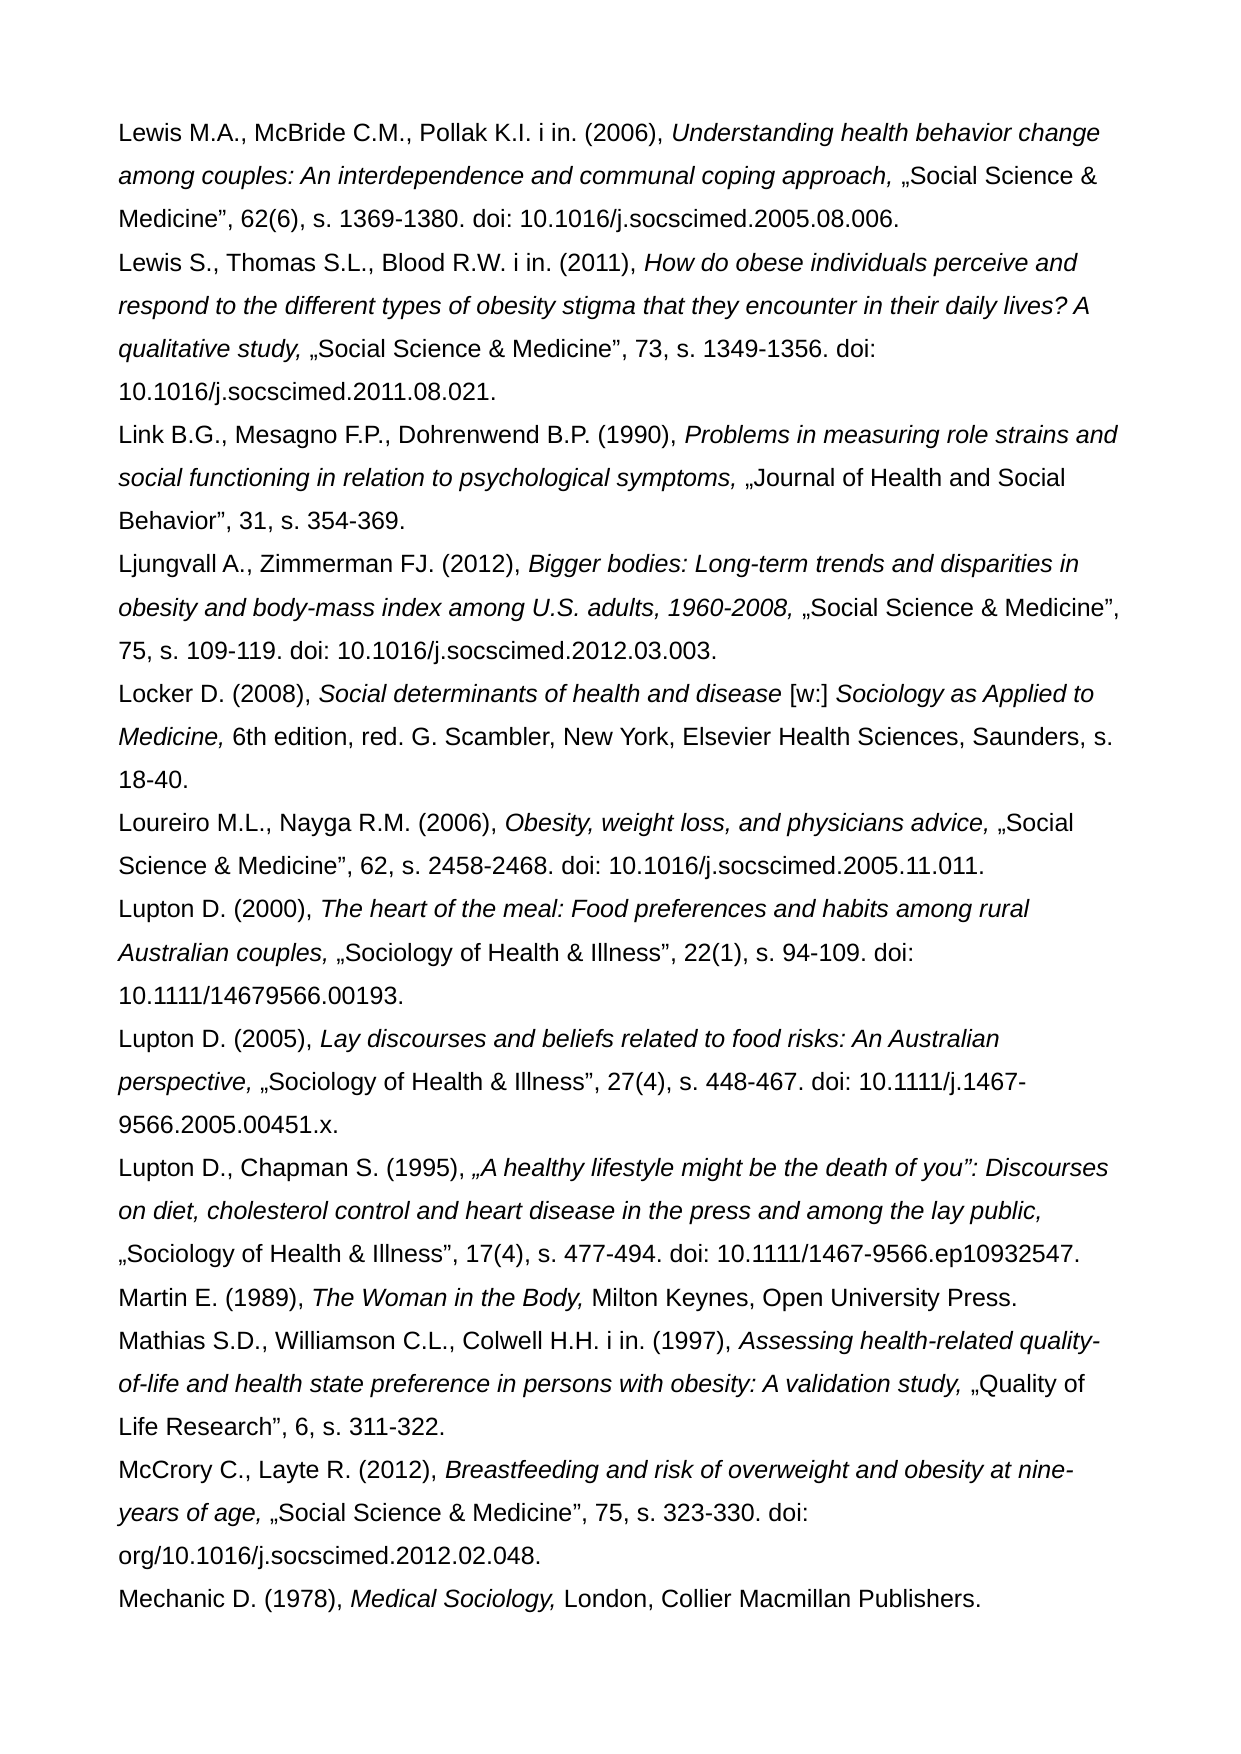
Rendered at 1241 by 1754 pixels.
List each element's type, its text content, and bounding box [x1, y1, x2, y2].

text Martin E. (1989), The Woman in the Body, Milton Keynes, Open University Press. [118, 1282, 1122, 1311]
text McCrory C., Layte R. (2012), Breastfeeding and risk of overweight and obesity at nine-years of age, „Social Science & Medicine”, 75, s. 323-330. doi: org/10.1016/j.socscimed.2012.02.048. [118, 1455, 1122, 1570]
text Link B.G., Mesagno F.P., Dohrenwend B.P. (1990), Problems in measuring role strains and social functioning in relation to psychological symptoms, „Journal of Health and Social Behavior”, 31, s. 354-369. [118, 420, 1122, 535]
text Lupton D. (2005), Lay discourses and beliefs related to food risks: An Australian perspective, „Sociology of Health & Illness”, 27(4), s. 448-467. doi: 10.1111/j.1467-9566.2005.00451.x. [118, 1024, 1122, 1139]
text Lewis S., Thomas S.L., Blood R.W. i in. (2011), How do obese individuals perceive and respond to the different types of obesity stigma that they encounter in their daily lives? A qualitative study, „Social Science & Medicine”, 73, s. 1349-1356. doi: 10.1016/j.socscimed.2011.08.021. [118, 247, 1122, 406]
text Lupton D. (2000), The heart of the meal: Food preferences and habits among rural Australian couples, „Sociology of Health & Illness”, 22(1), s. 94-109. doi: 10.1111/14679566.00193. [118, 894, 1122, 1009]
text Loureiro M.L., Nayga R.M. (2006), Obesity, weight loss, and physicians advice, „Social Science & Medicine”, 62, s. 2458-2468. doi: 10.1016/j.socscimed.2005.11.011. [118, 808, 1122, 880]
text Mechanic D. (1978), Medical Sociology, London, Collier Macmillan Publishers. [118, 1584, 1122, 1613]
text Lewis M.A., McBride C.M., Pollak K.I. i in. (2006), Understanding health behavior change among couples: An interdependence and communal coping approach, „Social Science & Medicine”, 62(6), s. 1369-1380. doi: 10.1016/j.socscimed.2005.08.006. [118, 118, 1122, 233]
text Ljungvall A., Zimmerman FJ. (2012), Bigger bodies: Long-term trends and disparities in obesity and body-mass index among U.S. adults, 1960-2008, „Social Science & Medicine”, 75, s. 109-119. doi: 10.1016/j.socscimed.2012.03.003. [118, 549, 1122, 664]
text Mathias S.D., Williamson C.L., Colwell H.H. i in. (1997), Assessing health-related quality-of-life and health state preference in persons with obesity: A validation study, „Quality of Life Research”, 6, s. 311-322. [118, 1326, 1122, 1441]
text Lupton D., Chapman S. (1995), „A healthy lifestyle might be the death of you”: Discourses on diet, cholesterol control and heart disease in the press and among the lay public, „Sociology of Health & Illness”, 17(4), s. 477-494. doi: 10.1111/1467-9566.ep10932547. [118, 1153, 1122, 1268]
text Locker D. (2008), Social determinants of health and disease [w:] Sociology as Applied to Medicine, 6th edition, red. G. Scambler, New York, Elsevier Health Sciences, Saunders, s. 18-40. [118, 679, 1122, 794]
